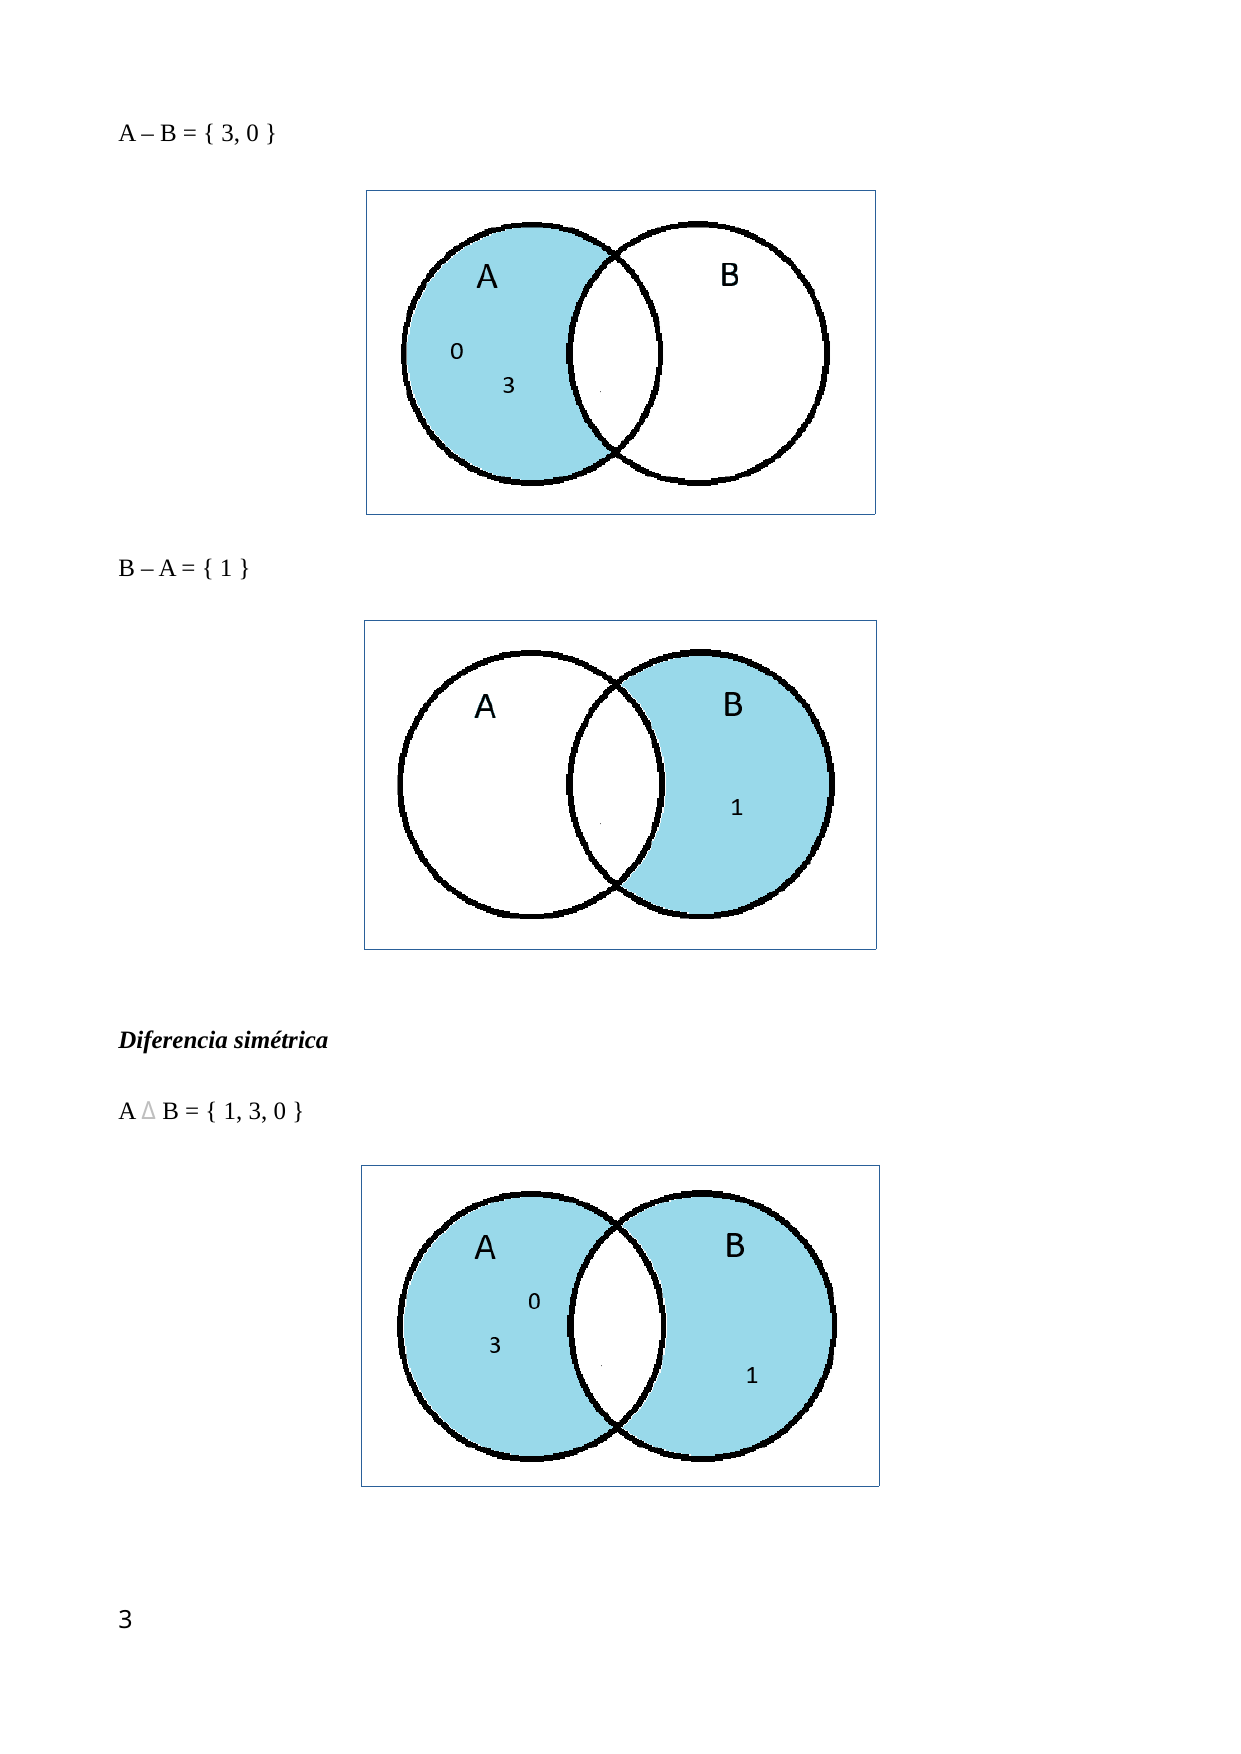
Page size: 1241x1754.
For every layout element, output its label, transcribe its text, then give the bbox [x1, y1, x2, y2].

text Diferencia simétrica [118, 1025, 1122, 1054]
text B – A = { 1 } [118, 553, 1122, 581]
text A – B = { 3, 0 } [118, 118, 1122, 147]
picture [368, 192, 873, 512]
picture [366, 622, 874, 946]
picture [364, 1167, 876, 1483]
text A Δ B = { 1, 3, 0 } [118, 1092, 1122, 1126]
